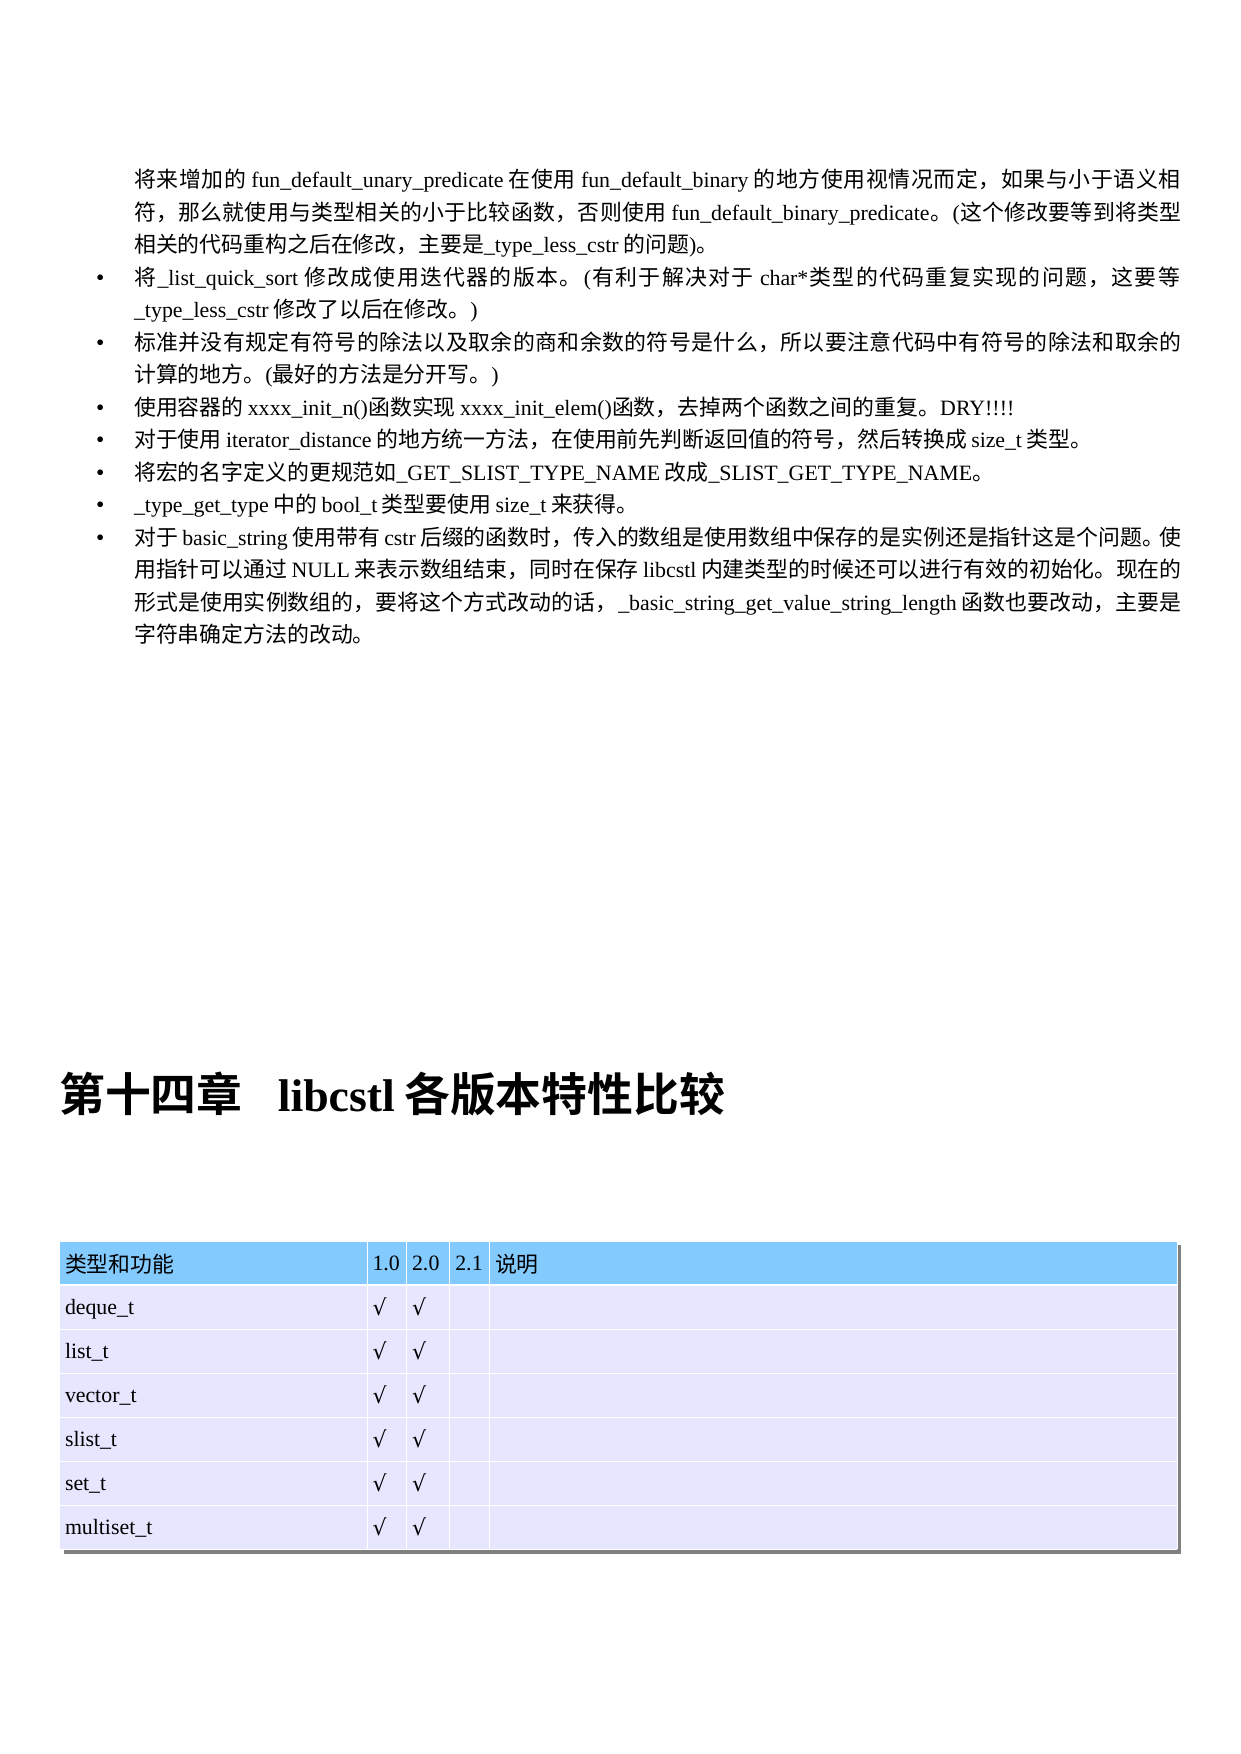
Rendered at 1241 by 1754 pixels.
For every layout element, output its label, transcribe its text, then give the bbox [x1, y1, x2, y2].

table_cell [450, 1286, 489, 1329]
table_cell √ [368, 1418, 406, 1461]
table_cell [450, 1330, 489, 1373]
table_cell √ [368, 1462, 406, 1505]
table_cell set_t [60, 1462, 367, 1505]
table_cell √ [368, 1506, 406, 1549]
table_header 2.1 [450, 1242, 489, 1284]
table_cell √ [407, 1330, 449, 1373]
table_cell √ [368, 1374, 406, 1417]
table_cell [450, 1462, 489, 1505]
table_cell [450, 1506, 489, 1549]
list 将_list_quick_sort修改成使用迭代器的版本。(有利于解决对于char*类型的代码重复实现的问题，这要等_type_less_cstr修改了以后在修改。) [96, 259, 1181, 324]
table_cell [490, 1330, 1177, 1373]
list 对于使用iterator_distance的地方统一方法，在使用前先判断返回值的符号，然后转换成size_t类型。 [96, 422, 1181, 454]
table_cell list_t [60, 1330, 367, 1373]
list 将来增加的fun_default_unary_predicate在使用fun_default_binary的地方使用视情况而定，如果与小于语义相符，那么就使用与类型相关的小于比较函数，否则使用fun_default_binary_predicate。(这个修改要等到将类型相关的代码重构之后在修改，主要是_type_less_cstr的问题)。 [96, 162, 1181, 259]
table_cell √ [407, 1462, 449, 1505]
table_header 1.0 [368, 1242, 406, 1284]
table_header 2.0 [407, 1242, 449, 1284]
table_cell √ [368, 1330, 406, 1373]
table_cell [490, 1374, 1177, 1417]
table_cell slist_t [60, 1418, 367, 1461]
table_cell vector_t [60, 1374, 367, 1417]
table_cell √ [407, 1374, 449, 1417]
table_cell [450, 1374, 489, 1417]
list 使用容器的xxxx_init_n()函数实现xxxx_init_elem()函数，去掉两个函数之间的重复。DRY!!!! [96, 389, 1181, 422]
table_cell √ [368, 1286, 406, 1329]
table_cell √ [407, 1506, 449, 1549]
table_cell multiset_t [60, 1506, 367, 1549]
table_cell [450, 1418, 489, 1461]
list 标准并没有规定有符号的除法以及取余的商和余数的符号是什么，所以要注意代码中有符号的除法和取余的计算的地方。(最好的方法是分开写。) [96, 324, 1181, 389]
table_header 类型和功能 [60, 1242, 367, 1284]
table_cell [490, 1506, 1177, 1549]
table_cell [490, 1286, 1177, 1329]
table_cell [490, 1462, 1177, 1505]
table_cell deque_t [60, 1286, 367, 1329]
list _type_get_type中的bool_t类型要使用size_t来获得。 [96, 487, 1181, 519]
list 将宏的名字定义的更规范如_GET_SLIST_TYPE_NAME改成_SLIST_GET_TYPE_NAME。 [96, 454, 1181, 487]
table_header 说明 [490, 1242, 1177, 1284]
table_cell [490, 1418, 1177, 1461]
subtitle libcstl各版本特性比较 [59, 1042, 1181, 1140]
table_cell √ [407, 1418, 449, 1461]
table_cell √ [407, 1286, 449, 1329]
list 对于basic_string使用带有cstr后缀的函数时，传入的数组是使用数组中保存的是实例还是指针这是个问题。使用指针可以通过NULL来表示数组结束，同时在保存libcstl内建类型的时候还可以进行有效的初始化。现在的形式是使用实例数组的，要将这个方式改动的话，_basic_string_get_value_string_length函数也要改动，主要是字符串确定方法的改动。 [96, 519, 1181, 649]
